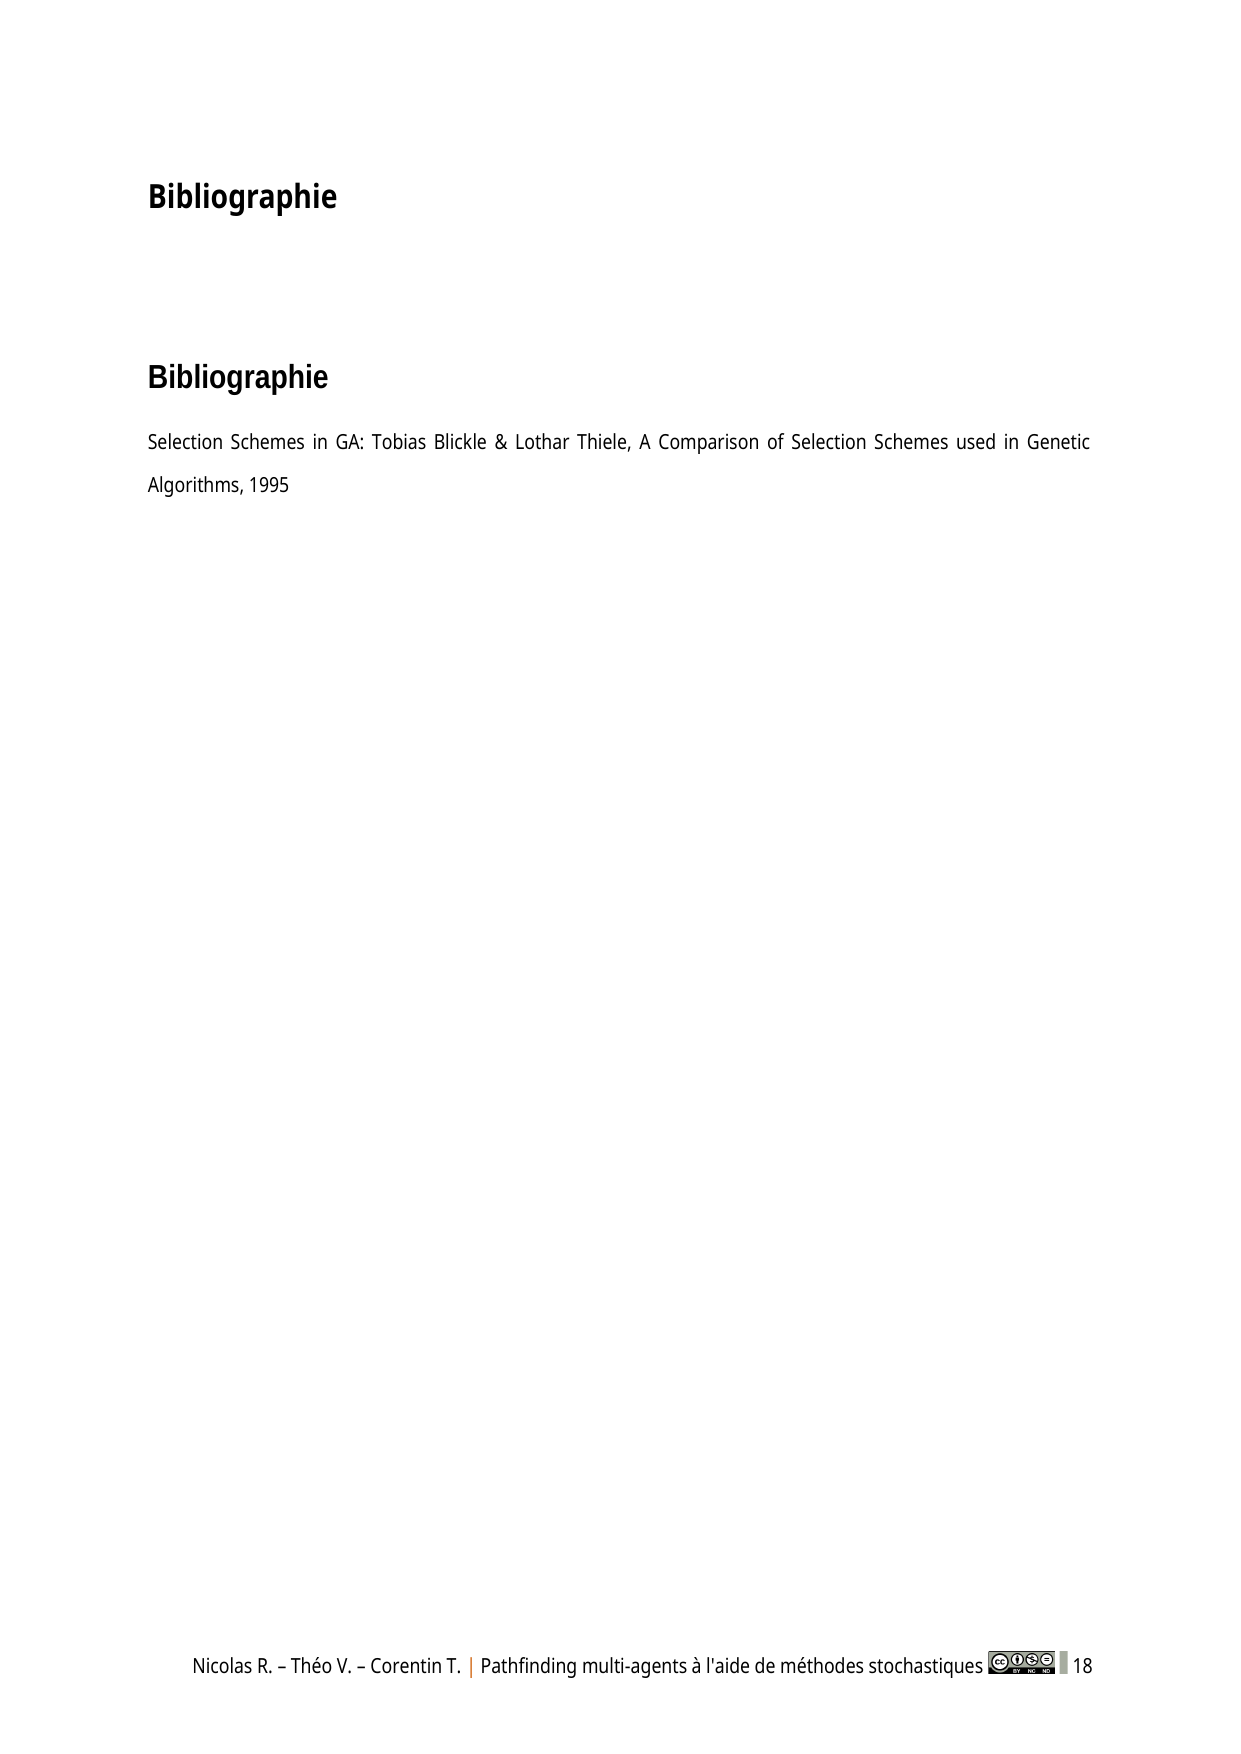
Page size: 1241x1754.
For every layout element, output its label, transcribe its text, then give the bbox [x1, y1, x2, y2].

text Selection Schemes in GA: Tobias Blickle & Lothar Thiele, A Comparison of Selection Schemes used in Genetic Algorithms, 1995 [148, 427, 1092, 498]
subtitle Bibliographie [148, 357, 1092, 396]
subtitle Bibliographie [148, 173, 1092, 218]
picture [988, 1651, 1055, 1674]
picture [1059, 1651, 1068, 1674]
